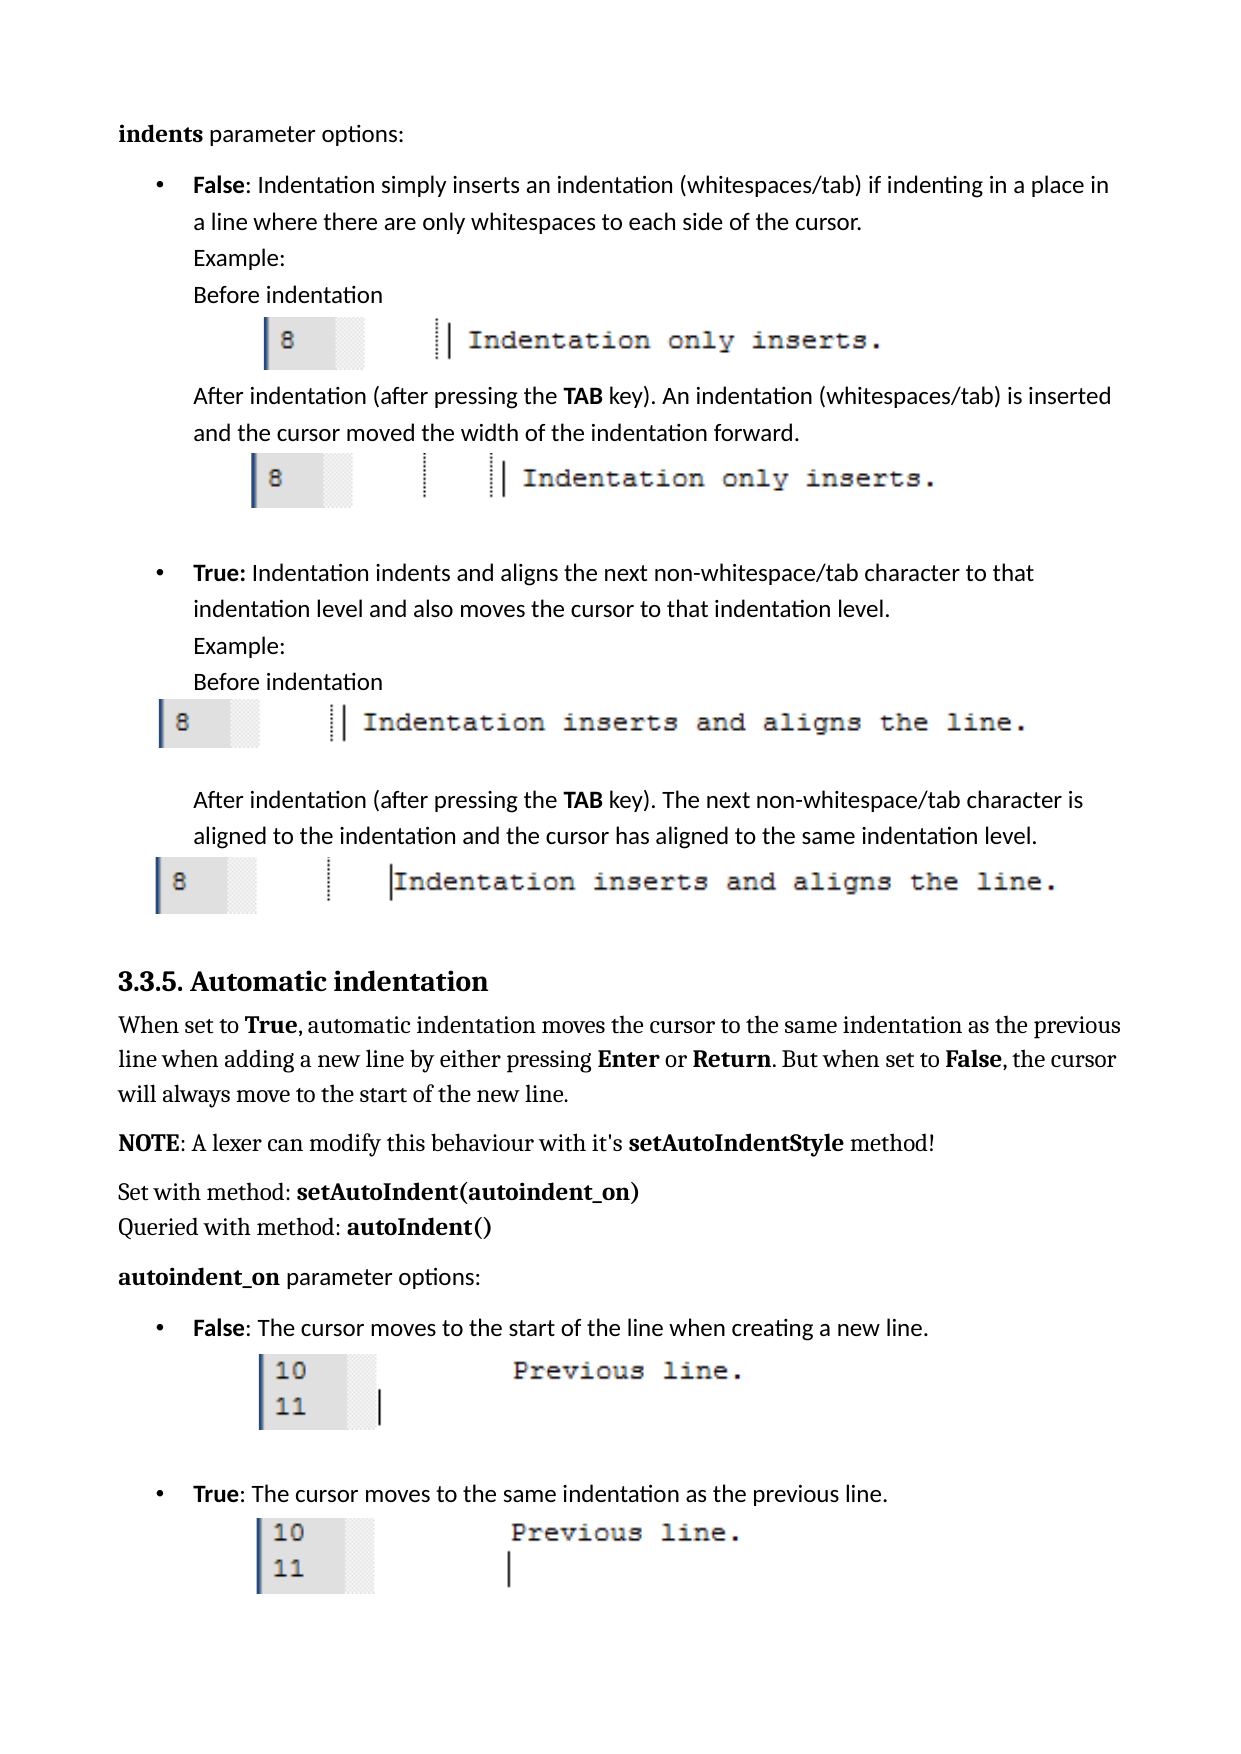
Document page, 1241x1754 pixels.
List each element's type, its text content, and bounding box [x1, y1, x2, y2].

picture [155, 857, 1085, 914]
picture [256, 1518, 984, 1594]
list True: The cursor moves to the same indentation as the previous line. [156, 1478, 1122, 1622]
picture [158, 699, 1082, 748]
text Set with method: setAutoIndent(autoindent_on) Queried with method: autoIndent() [118, 1178, 1122, 1241]
text indents parameter options: [118, 118, 1122, 149]
list Before indentation [156, 279, 1122, 374]
subtitle 3.3.5. Automatic indentation [118, 965, 1122, 999]
list False: Indentation simply inserts an indentation (whitespaces/tab) if indenting in a place in a line where there are only whitespaces to each side of the cursor. Example: [156, 169, 1122, 273]
list True: Indentation indents and aligns the next non-whitespace/tab character to that indentation level and also moves the cursor to that indentation level. Example: [156, 557, 1122, 660]
text autoindent_on parameter options: [118, 1261, 1122, 1292]
text NOTE: A lexer can modify this behaviour with it's setAutoIndentStyle method! [118, 1129, 1122, 1158]
text When set to True, automatic indentation moves the cursor to the same indentation as the previous line when adding a new line by either pressing Enter or Return. But when set to False, the cursor will always move to the start of the new line. [118, 1011, 1122, 1108]
picture [251, 453, 989, 508]
list After indentation (after pressing the TAB key). An indentation (whitespaces/tab) is inserted and the cursor moved the width of the indentation forward. [156, 380, 1122, 447]
list Before indentation After indentation (after pressing the TAB key). The next non-whitespace/tab character is aligned to the indentation and the cursor has aligned to the same indentation level. [156, 666, 1122, 851]
list False: The cursor moves to the start of the line when creating a new line. [156, 1313, 1122, 1458]
picture [258, 1354, 982, 1430]
picture [263, 317, 977, 370]
